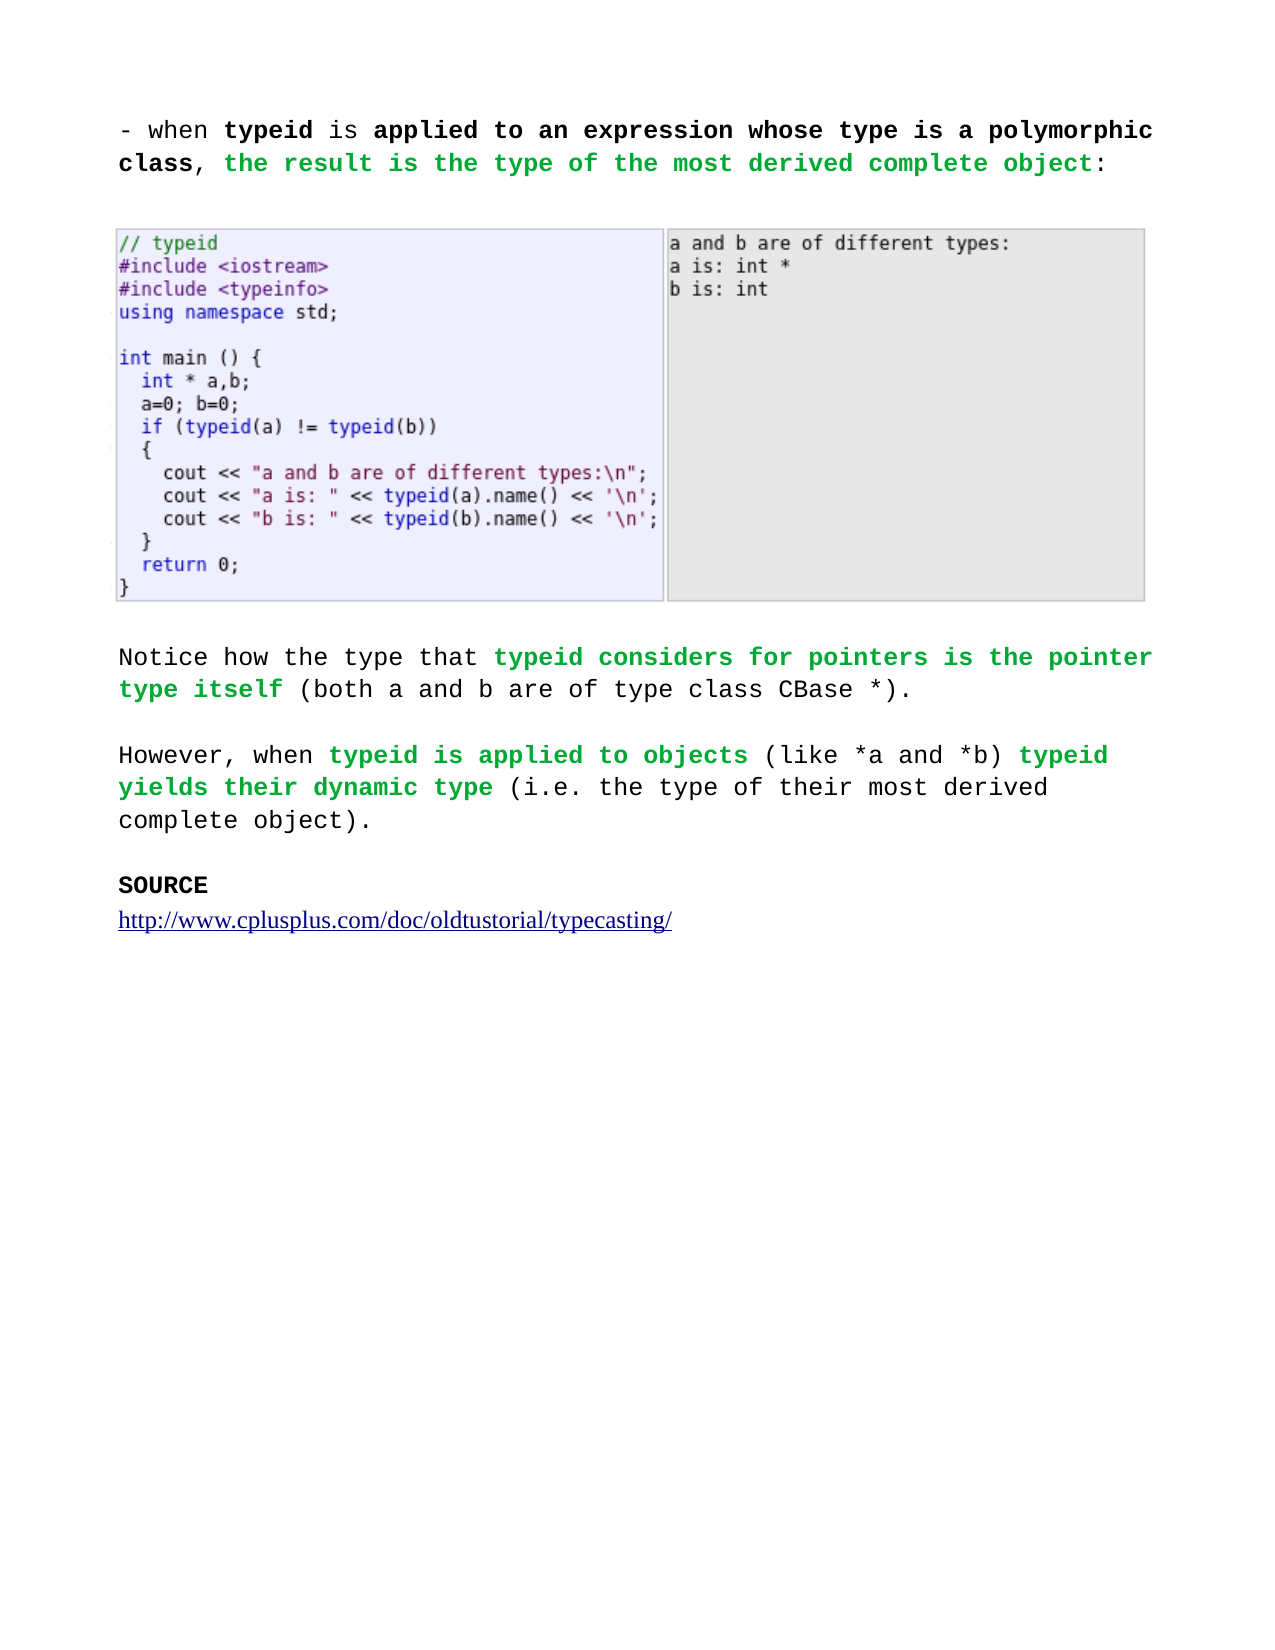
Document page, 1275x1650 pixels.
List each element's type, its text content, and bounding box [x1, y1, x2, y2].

picture [110, 225, 1149, 608]
text - when typeid is applied to an expression whose type is a polymorphic class, the result is the type of the most derived complete object: [118, 118, 1157, 179]
text However, when typeid is applied to objects (like *a and *b) typeid yields their dynamic type (i.e. the type of their most derived complete object). [118, 742, 1157, 836]
text SOURCE [118, 872, 1157, 901]
text http://www.cplusplus.com/doc/oldtustorial/typecasting/ [118, 905, 1157, 933]
text Notice how the type that typeid considers for pointers is the pointer type itself (both a and b are of type class CBase *). [118, 644, 1157, 705]
